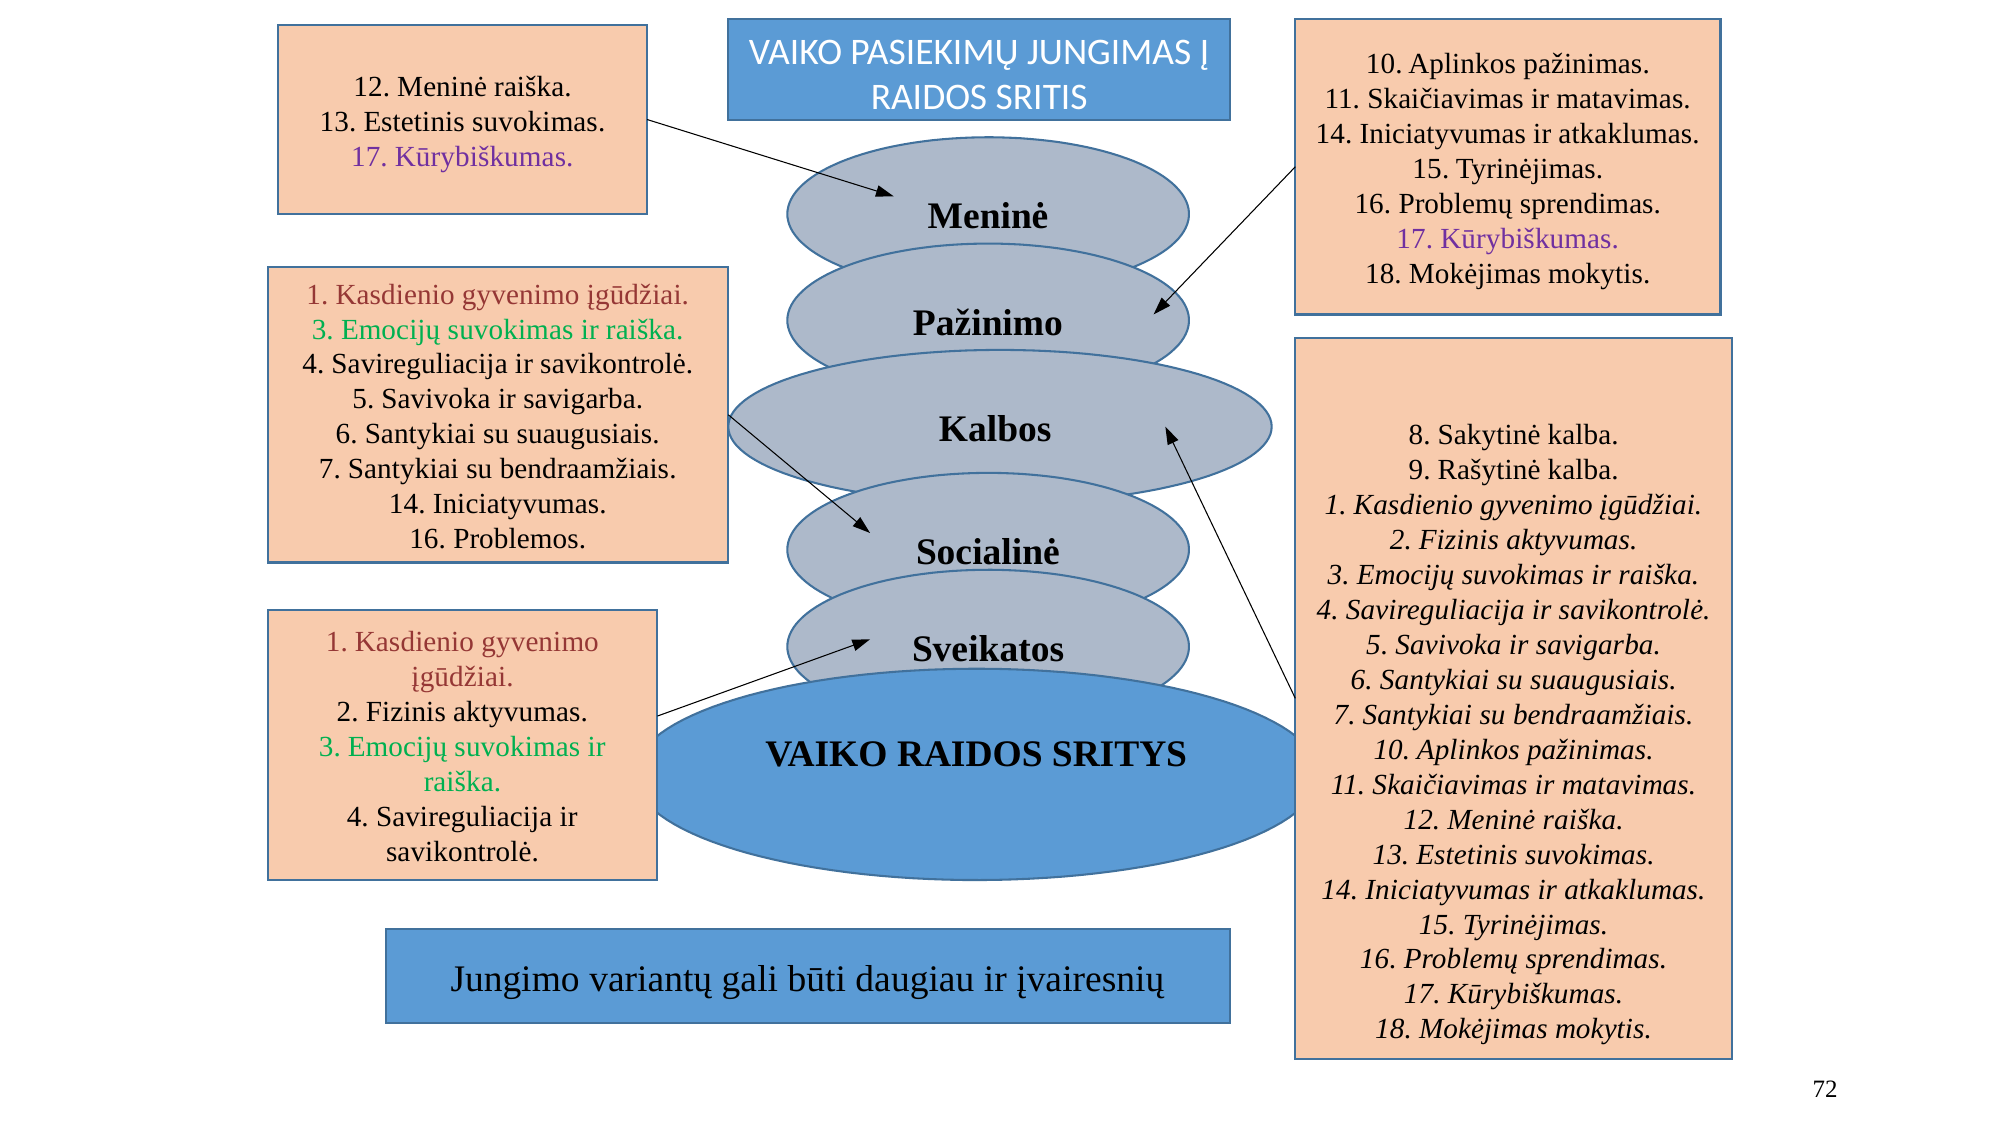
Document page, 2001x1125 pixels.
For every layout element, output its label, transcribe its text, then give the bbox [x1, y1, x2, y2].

text_box Meninė [787, 137, 1189, 267]
text_box Sveikatos [787, 569, 1189, 685]
text_box Pažinimo [787, 243, 1189, 367]
text_box VAIKO RAIDOS SRITYS [657, 668, 1295, 881]
text_box 1. Kasdienio gyvenimo įgūdžiai. 2. Fizinis aktyvumas. 3. Emocijų suvokimas ir raiška. 4. Savireguliacija ir savikontrolė. [268, 610, 657, 880]
text_box Kalbos [728, 418, 805, 481]
text_box 1. Kasdienio gyvenimo įgūdžiai. 3. Emocijų suvokimas ir raiška. 4. Savireguliacija ir savikontrolė. 5. Savivoka ir savigarba. 6. Santykiai su suaugusiais. 7. Santykiai su bendraamžiais. 14. Iniciatyvumas. 16. Problemos. [268, 267, 728, 563]
text_box 12. Meninė raiška. 13. Estetinis suvokimas. 17. Kūrybiškumas. [278, 25, 647, 214]
text_box Kalbos [731, 349, 1272, 495]
text_box [1797, 1057, 1896, 1118]
text_box Socialinė [787, 472, 1189, 598]
text_box VAIKO PASIEKIMŲ JUNGIMAS Į RAIDOS SRITIS [728, 19, 1230, 120]
text_box 10. Aplinkos pažinimas. 11. Skaičiavimas ir matavimas. 14. Iniciatyvumas ir atkaklumas. 15. Tyrinėjimas. 16. Problemų sprendimas. 17. Kūrybiškumas. 18. Mokėjimas mokytis. [1295, 19, 1721, 314]
text_box 8. Sakytinė kalba. 9. Rašytinė kalba. 1. Kasdienio gyvenimo įgūdžiai. 2. Fizinis aktyvumas. 3. Emocijų suvokimas ir raiška. 4. Savireguliacija ir savikontrolė. 5. Savivoka ir savigarba. 6. Santykiai su suaugusiais. 7. Santykiai su bendraamžiais. 10. Aplinkos pažinimas. 11. Skaičiavimas ir matavimas. 12. Meninė raiška. 13. Estetinis suvokimas. 14. Iniciatyvumas ir atkaklumas. 15. Tyrinėjimas. 16. Problemų sprendimas. 17. Kūrybiškumas. 18. Mokėjimas mokytis. [1295, 338, 1732, 1059]
text_box Jungimo variantų gali būti daugiau ir įvairesnių [386, 929, 1230, 1023]
